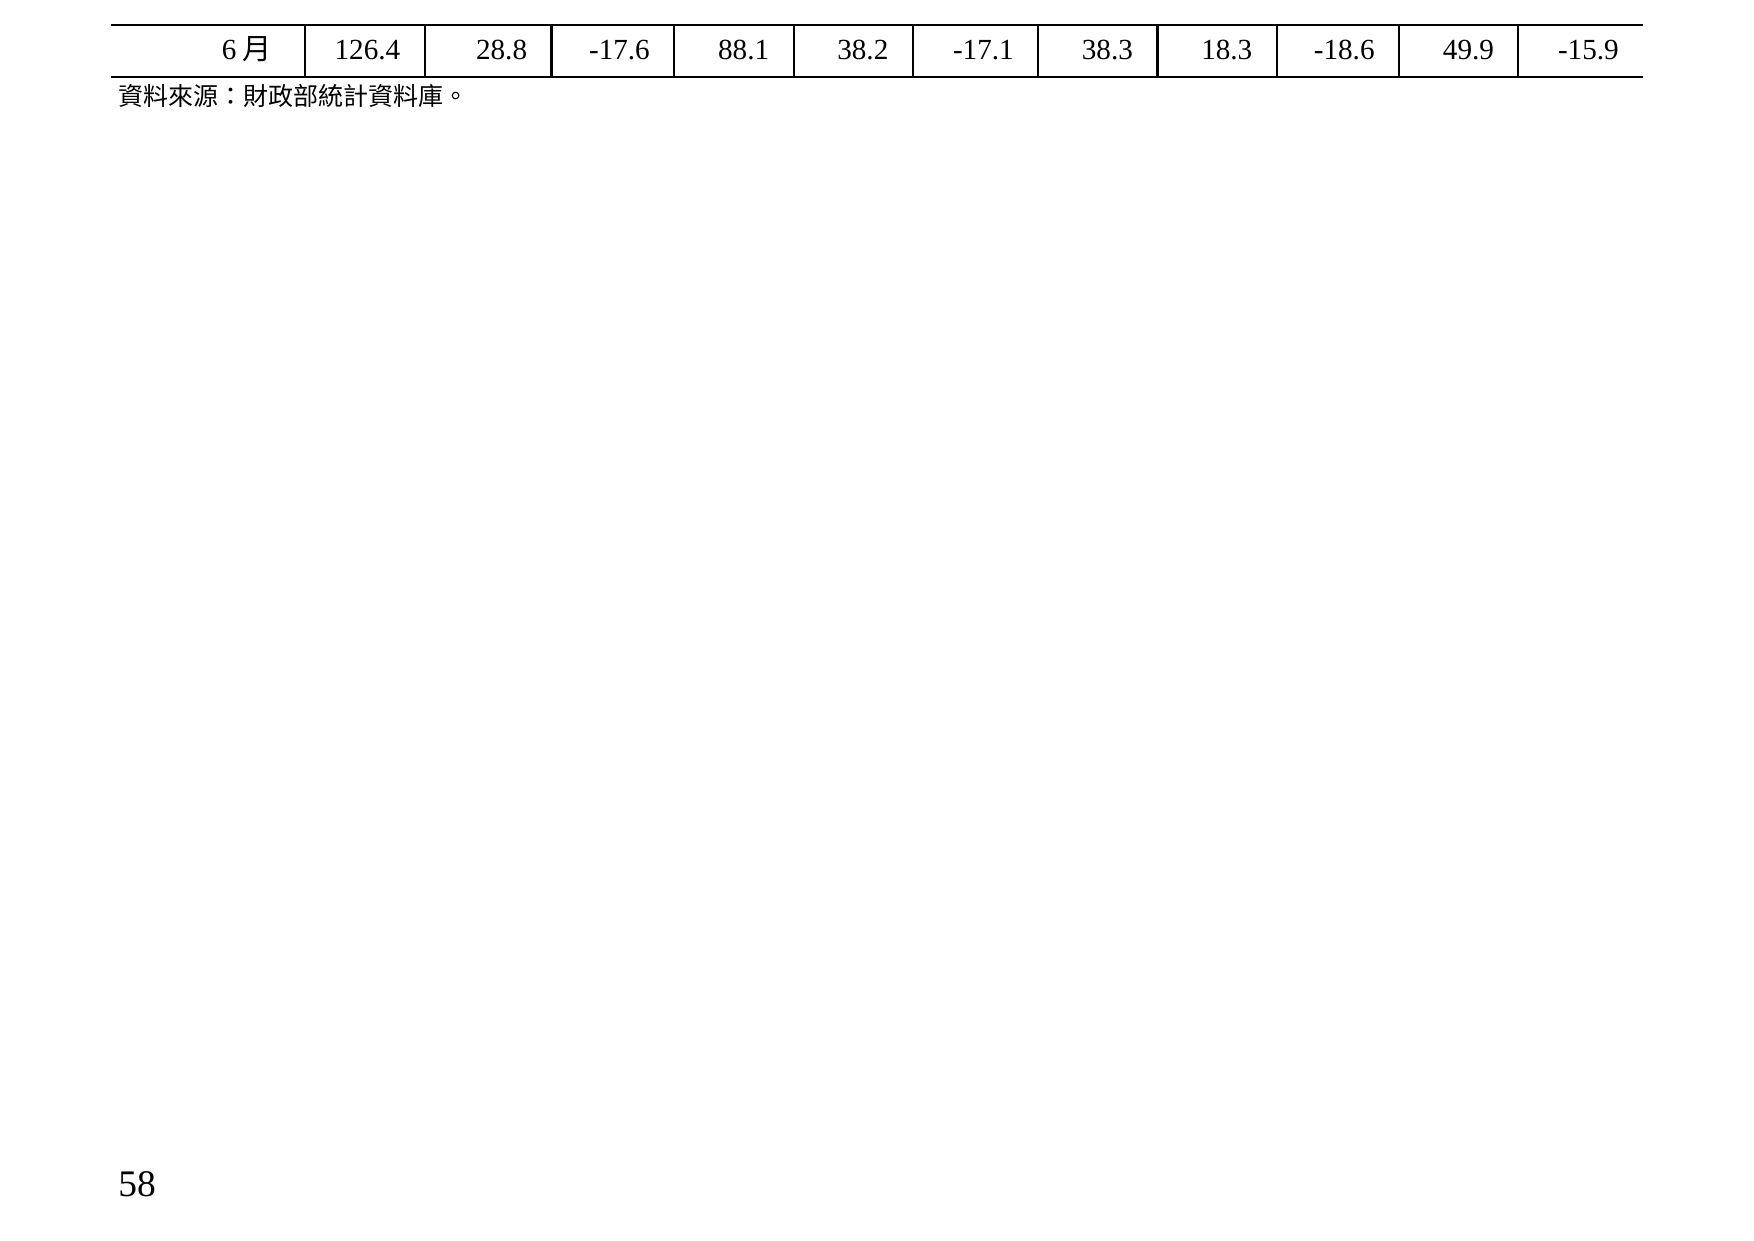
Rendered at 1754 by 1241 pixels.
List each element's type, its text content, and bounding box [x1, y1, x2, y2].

table_cell 38.2 [795, 26, 912, 76]
table_cell 38.3 [1039, 26, 1156, 76]
table_cell 49.9 [1400, 26, 1517, 76]
table_cell -17.6 [553, 26, 673, 76]
table_cell 88.1 [675, 26, 793, 76]
text 資料來源：財政部統計資料庫。 [118, 78, 1636, 112]
table_cell 28.8 [426, 26, 550, 76]
table_cell 6月 [111, 26, 304, 76]
table_cell -18.6 [1278, 26, 1398, 76]
table_cell -15.9 [1519, 26, 1643, 76]
table_cell -17.1 [914, 26, 1037, 76]
table_cell 126.4 [306, 26, 424, 76]
table_cell 18.3 [1159, 26, 1276, 76]
